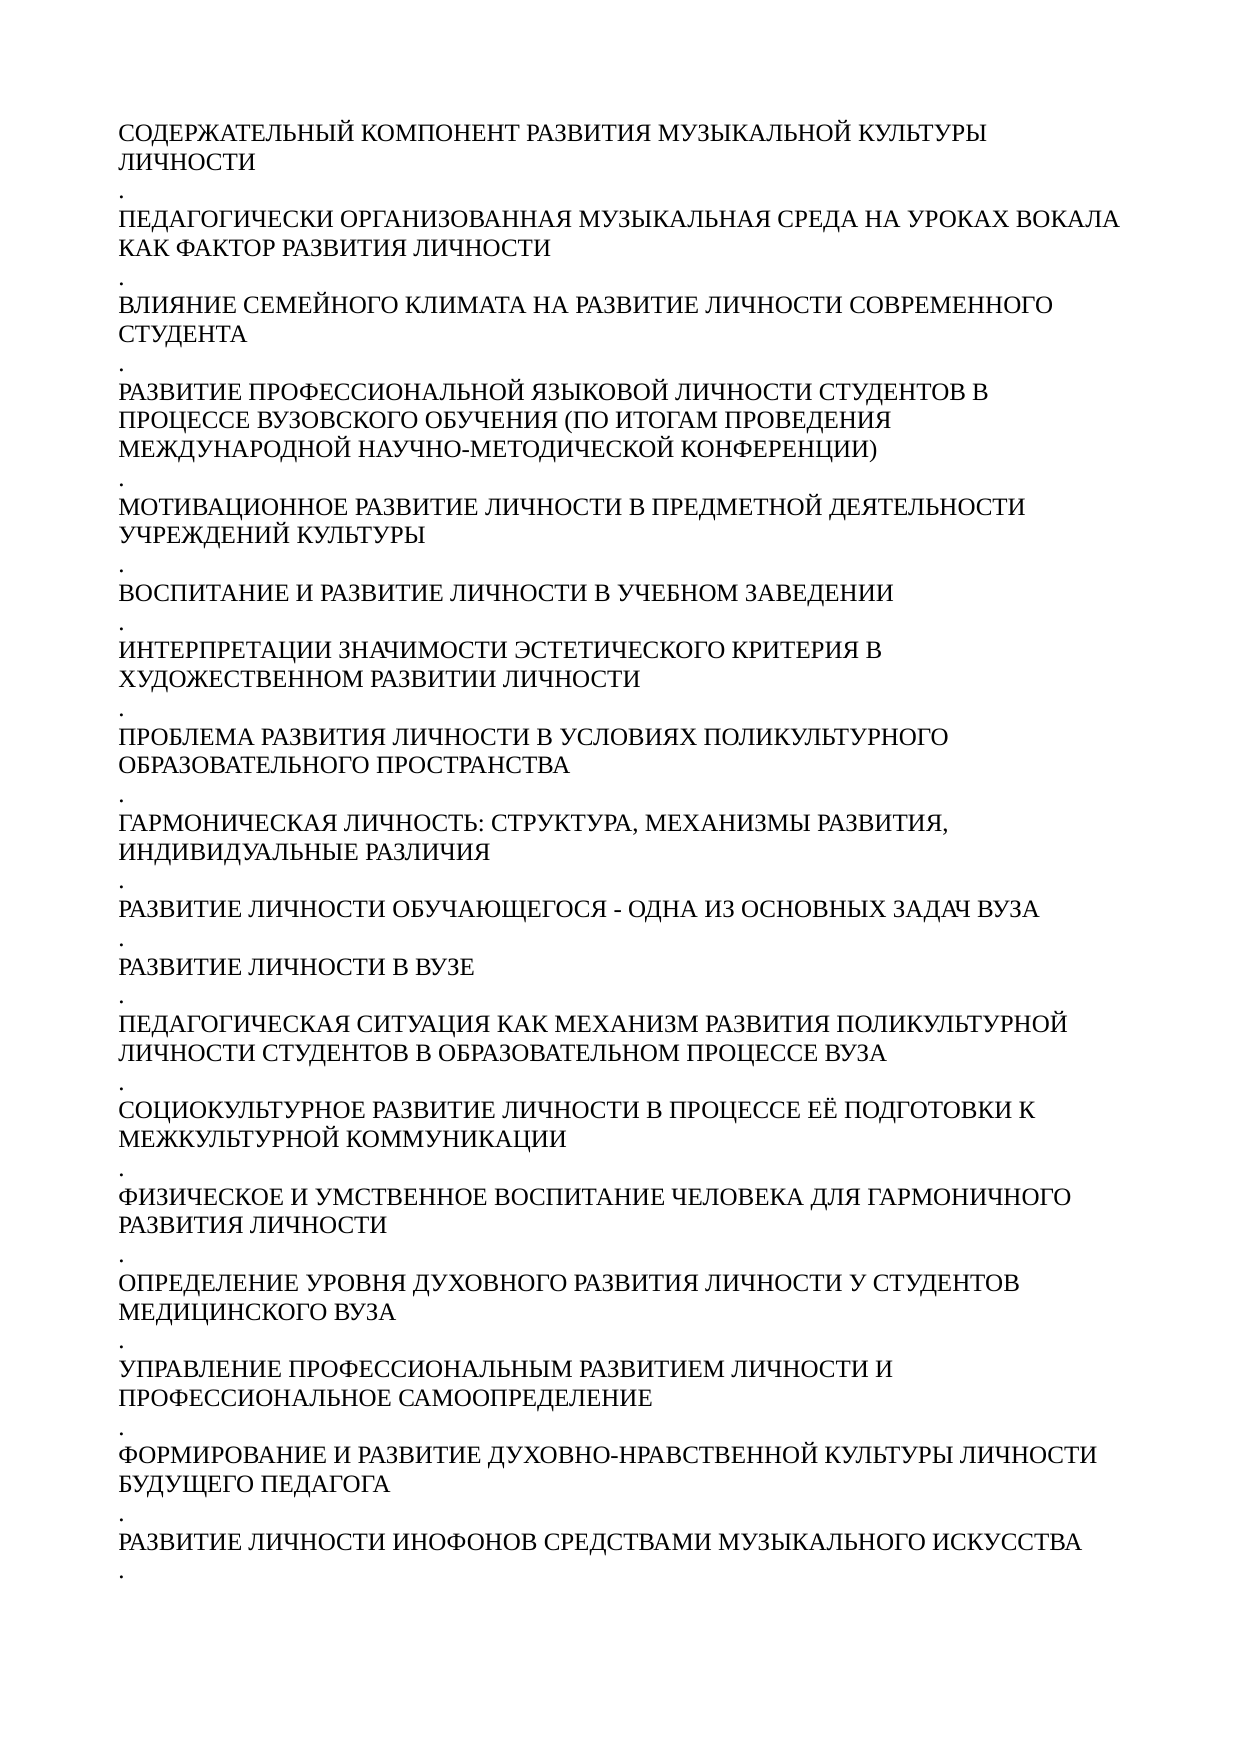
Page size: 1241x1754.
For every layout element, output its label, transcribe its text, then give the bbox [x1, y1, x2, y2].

text ФОРМИРОВАНИЕ И РАЗВИТИЕ ДУХОВНО-НРАВСТВЕННОЙ КУЛЬТУРЫ ЛИЧНОСТИ БУДУЩЕГО ПЕДАГОГА . [118, 1441, 1122, 1527]
text СОЦИОКУЛЬТУРНОЕ РАЗВИТИЕ ЛИЧНОСТИ В ПРОЦЕССЕ ЕЁ ПОДГОТОВКИ К МЕЖКУЛЬТУРНОЙ КОММУНИКАЦИИ . [118, 1096, 1122, 1182]
text РАЗВИТИЕ ЛИЧНОСТИ ИНОФОНОВ СРЕДСТВАМИ МУЗЫКАЛЬНОГО ИСКУССТВА . [118, 1527, 1122, 1584]
text РАЗВИТИЕ ПРОФЕССИОНАЛЬНОЙ ЯЗЫКОВОЙ ЛИЧНОСТИ СТУДЕНТОВ В ПРОЦЕССЕ ВУЗОВСКОГО ОБУЧЕНИЯ (ПО ИТОГАМ ПРОВЕДЕНИЯ МЕЖДУНАРОДНОЙ НАУЧНО-МЕТОДИЧЕСКОЙ КОНФЕРЕНЦИИ) . [118, 377, 1122, 492]
text ПЕДАГОГИЧЕСКИ ОРГАНИЗОВАННАЯ МУЗЫКАЛЬНАЯ СРЕДА НА УРОКАХ ВОКАЛА КАК ФАКТОР РАЗВИТИЯ ЛИЧНОСТИ . [118, 204, 1122, 291]
text ВЛИЯНИЕ СЕМЕЙНОГО КЛИМАТА НА РАЗВИТИЕ ЛИЧНОСТИ СОВРЕМЕННОГО СТУДЕНТА . [118, 291, 1122, 377]
text ИНТЕРПРЕТАЦИИ ЗНАЧИМОСТИ ЭСТЕТИЧЕСКОГО КРИТЕРИЯ В ХУДОЖЕСТВЕННОМ РАЗВИТИИ ЛИЧНОСТИ . [118, 636, 1122, 722]
text ГАРМОНИЧЕСКАЯ ЛИЧНОСТЬ: СТРУКТУРА, МЕХАНИЗМЫ РАЗВИТИЯ, ИНДИВИДУАЛЬНЫЕ РАЗЛИЧИЯ . [118, 808, 1122, 894]
text РАЗВИТИЕ ЛИЧНОСТИ В ВУЗЕ . [118, 952, 1122, 1009]
text ПРОБЛЕМА РАЗВИТИЯ ЛИЧНОСТИ В УСЛОВИЯХ ПОЛИКУЛЬТУРНОГО ОБРАЗОВАТЕЛЬНОГО ПРОСТРАНСТВА . [118, 722, 1122, 808]
text ПЕДАГОГИЧЕСКАЯ СИТУАЦИЯ КАК МЕХАНИЗМ РАЗВИТИЯ ПОЛИКУЛЬТУРНОЙ ЛИЧНОСТИ СТУДЕНТОВ В ОБРАЗОВАТЕЛЬНОМ ПРОЦЕССЕ ВУЗА . [118, 1009, 1122, 1096]
text ФИЗИЧЕСКОЕ И УМСТВЕННОЕ ВОСПИТАНИЕ ЧЕЛОВЕКА ДЛЯ ГАРМОНИЧНОГО РАЗВИТИЯ ЛИЧНОСТИ . [118, 1182, 1122, 1268]
text УПРАВЛЕНИЕ ПРОФЕССИОНАЛЬНЫМ РАЗВИТИЕМ ЛИЧНОСТИ И ПРОФЕССИОНАЛЬНОЕ САМООПРЕДЕЛЕНИЕ . [118, 1354, 1122, 1441]
text МОТИВАЦИОННОЕ РАЗВИТИЕ ЛИЧНОСТИ В ПРЕДМЕТНОЙ ДЕЯТЕЛЬНОСТИ УЧРЕЖДЕНИЙ КУЛЬТУРЫ . [118, 492, 1122, 578]
text РАЗВИТИЕ ЛИЧНОСТИ ОБУЧАЮЩЕГОСЯ - ОДНА ИЗ ОСНОВНЫХ ЗАДАЧ ВУЗА . [118, 894, 1122, 952]
text ОПРЕДЕЛЕНИЕ УРОВНЯ ДУХОВНОГО РАЗВИТИЯ ЛИЧНОСТИ У СТУДЕНТОВ МЕДИЦИНСКОГО ВУЗА . [118, 1268, 1122, 1354]
text СОДЕРЖАТЕЛЬНЫЙ КОМПОНЕНТ РАЗВИТИЯ МУЗЫКАЛЬНОЙ КУЛЬТУРЫ ЛИЧНОСТИ . [118, 118, 1122, 204]
text ВОСПИТАНИЕ И РАЗВИТИЕ ЛИЧНОСТИ В УЧЕБНОМ ЗАВЕДЕНИИ . [118, 578, 1122, 636]
